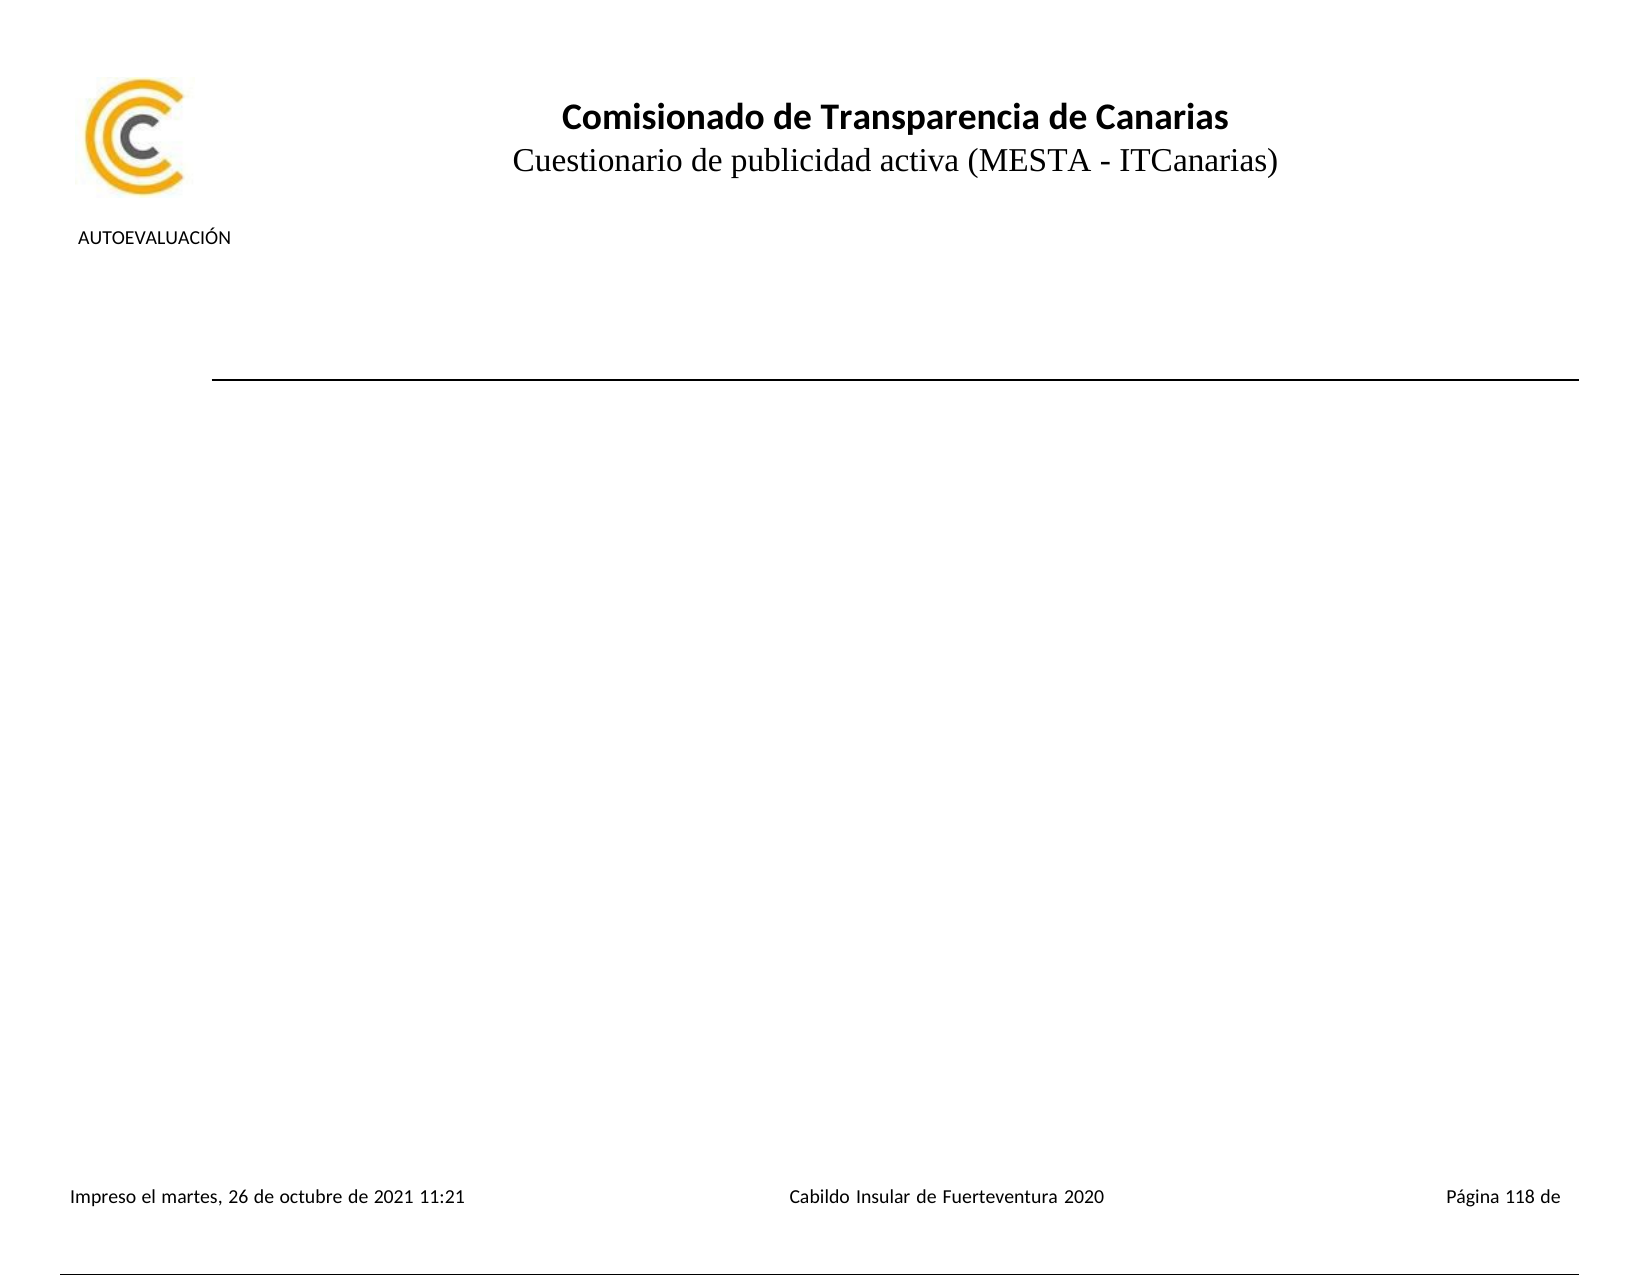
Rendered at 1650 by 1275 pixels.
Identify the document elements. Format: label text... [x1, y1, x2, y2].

text AUTOEVALUACIÓN [78, 225, 1594, 249]
